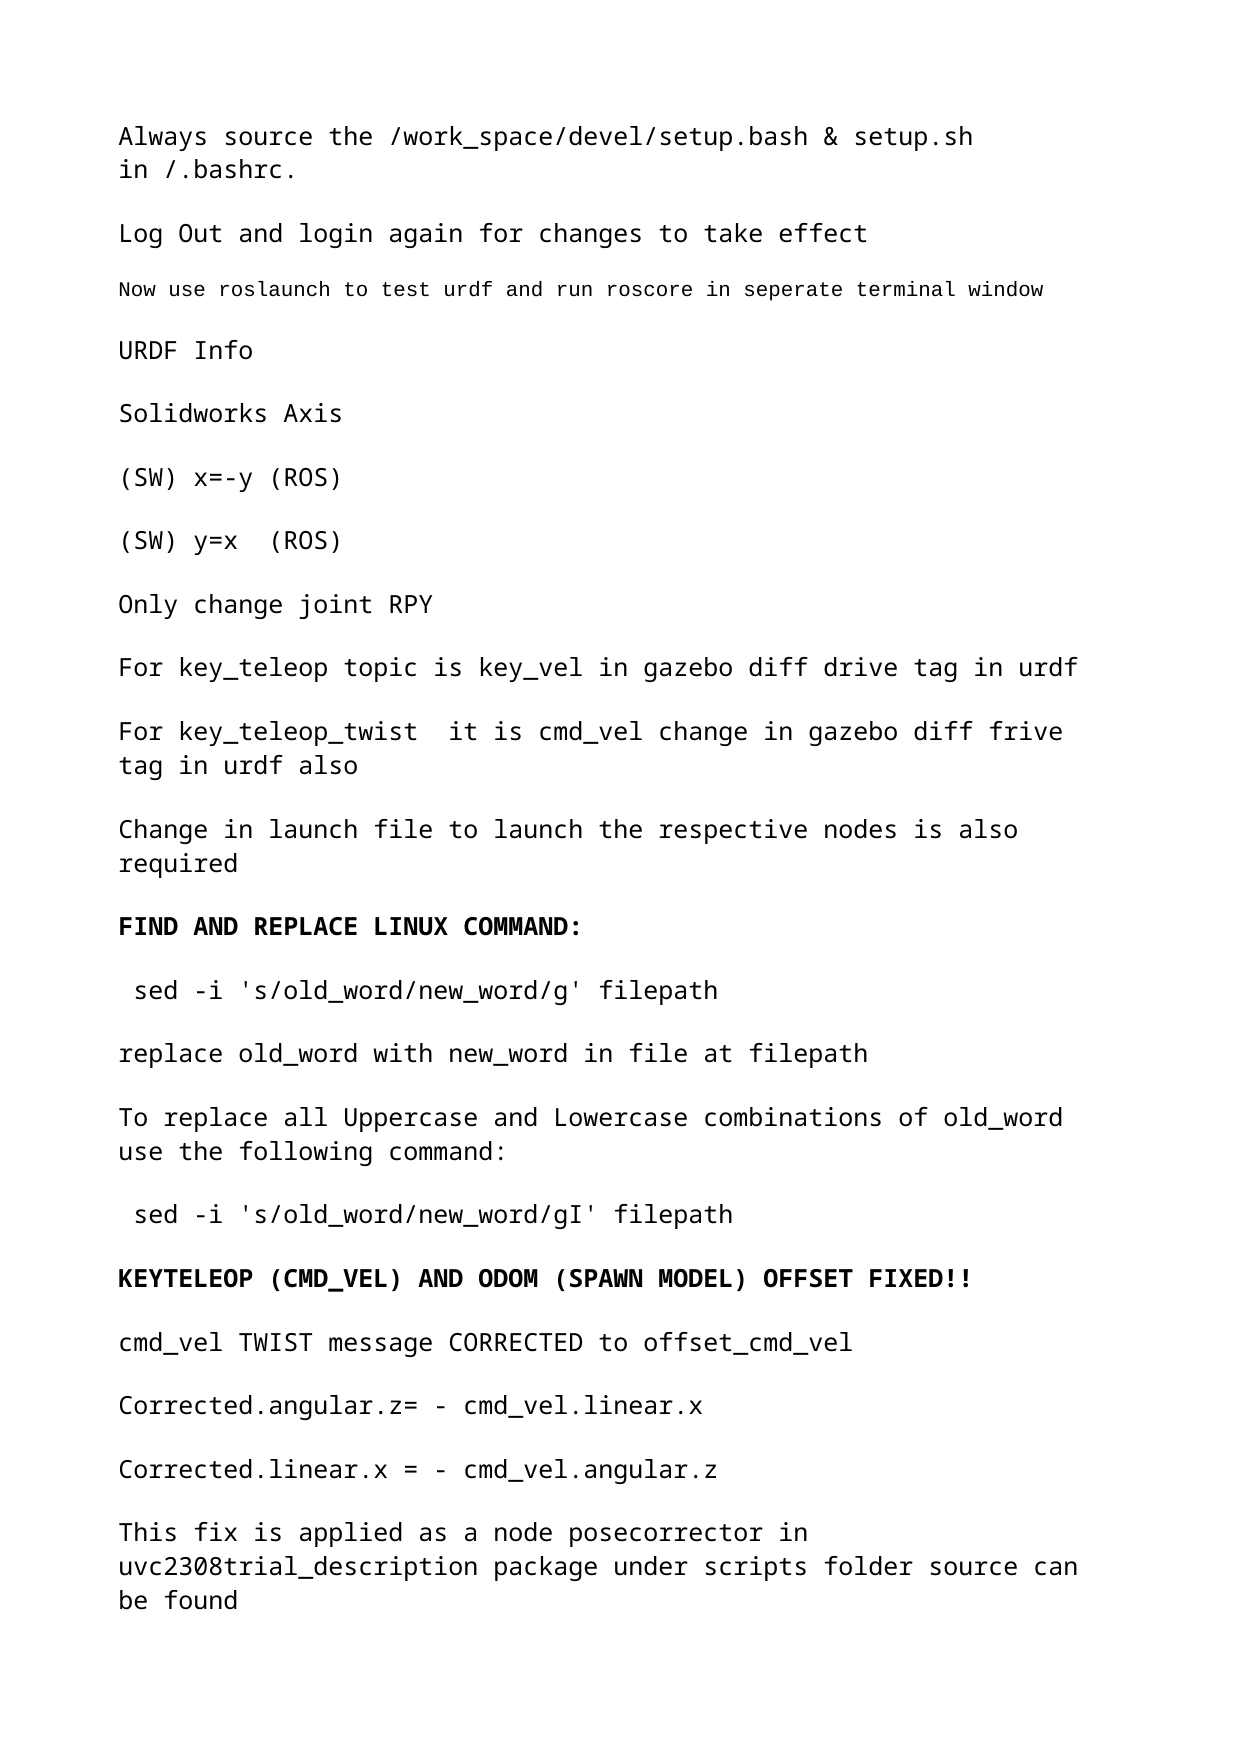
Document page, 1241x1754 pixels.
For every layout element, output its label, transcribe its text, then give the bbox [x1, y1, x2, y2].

text For key_teleop topic is key_vel in gazebo diff drive tag in urdf [118, 650, 1122, 684]
text Solidworks Axis [118, 396, 1122, 430]
text replace old_word with new_word in file at filepath [118, 1036, 1122, 1070]
text This fix is applied as a node posecorrector in uvc2308trial_description package under scripts folder source can be found [118, 1515, 1122, 1617]
text Log Out and login again for changes to take effect [118, 216, 1122, 250]
text Only change joint RPY [118, 587, 1122, 621]
text (SW) x=-y (ROS) [118, 459, 1122, 493]
text sed -i 's/old_word/new_word/g' filepath [118, 972, 1122, 1006]
text Always source the /work_space/devel/setup.bash & setup.sh in /.bashrc. [118, 118, 1122, 186]
text KEYTELEOP (CMD_VEL) AND ODOM (SPAWN MODEL) OFFSET FIXED!! [118, 1261, 1122, 1295]
text cmd_vel TWIST message CORRECTED to offset_cmd_vel [118, 1324, 1122, 1358]
text sed -i 's/old_word/new_word/gI' filepath [118, 1197, 1122, 1231]
text To replace all Uppercase and Lowercase combinations of old_word use the following command: [118, 1099, 1122, 1168]
text Corrected.angular.z= - cmd_vel.linear.x [118, 1388, 1122, 1422]
text Change in launch file to launch the respective nodes is also required [118, 811, 1122, 879]
text Corrected.linear.x = - cmd_vel.angular.z [118, 1451, 1122, 1485]
text For key_teleop_twist it is cmd_vel change in gazebo diff frive tag in urdf also [118, 714, 1122, 782]
text FIND AND REPLACE LINUX COMMAND: [118, 909, 1122, 943]
text Now use roslaunch to test urdf and run roscore in seperate terminal window [118, 279, 1122, 303]
text URDF Info [118, 332, 1122, 366]
text (SW) y=x (ROS) [118, 523, 1122, 557]
